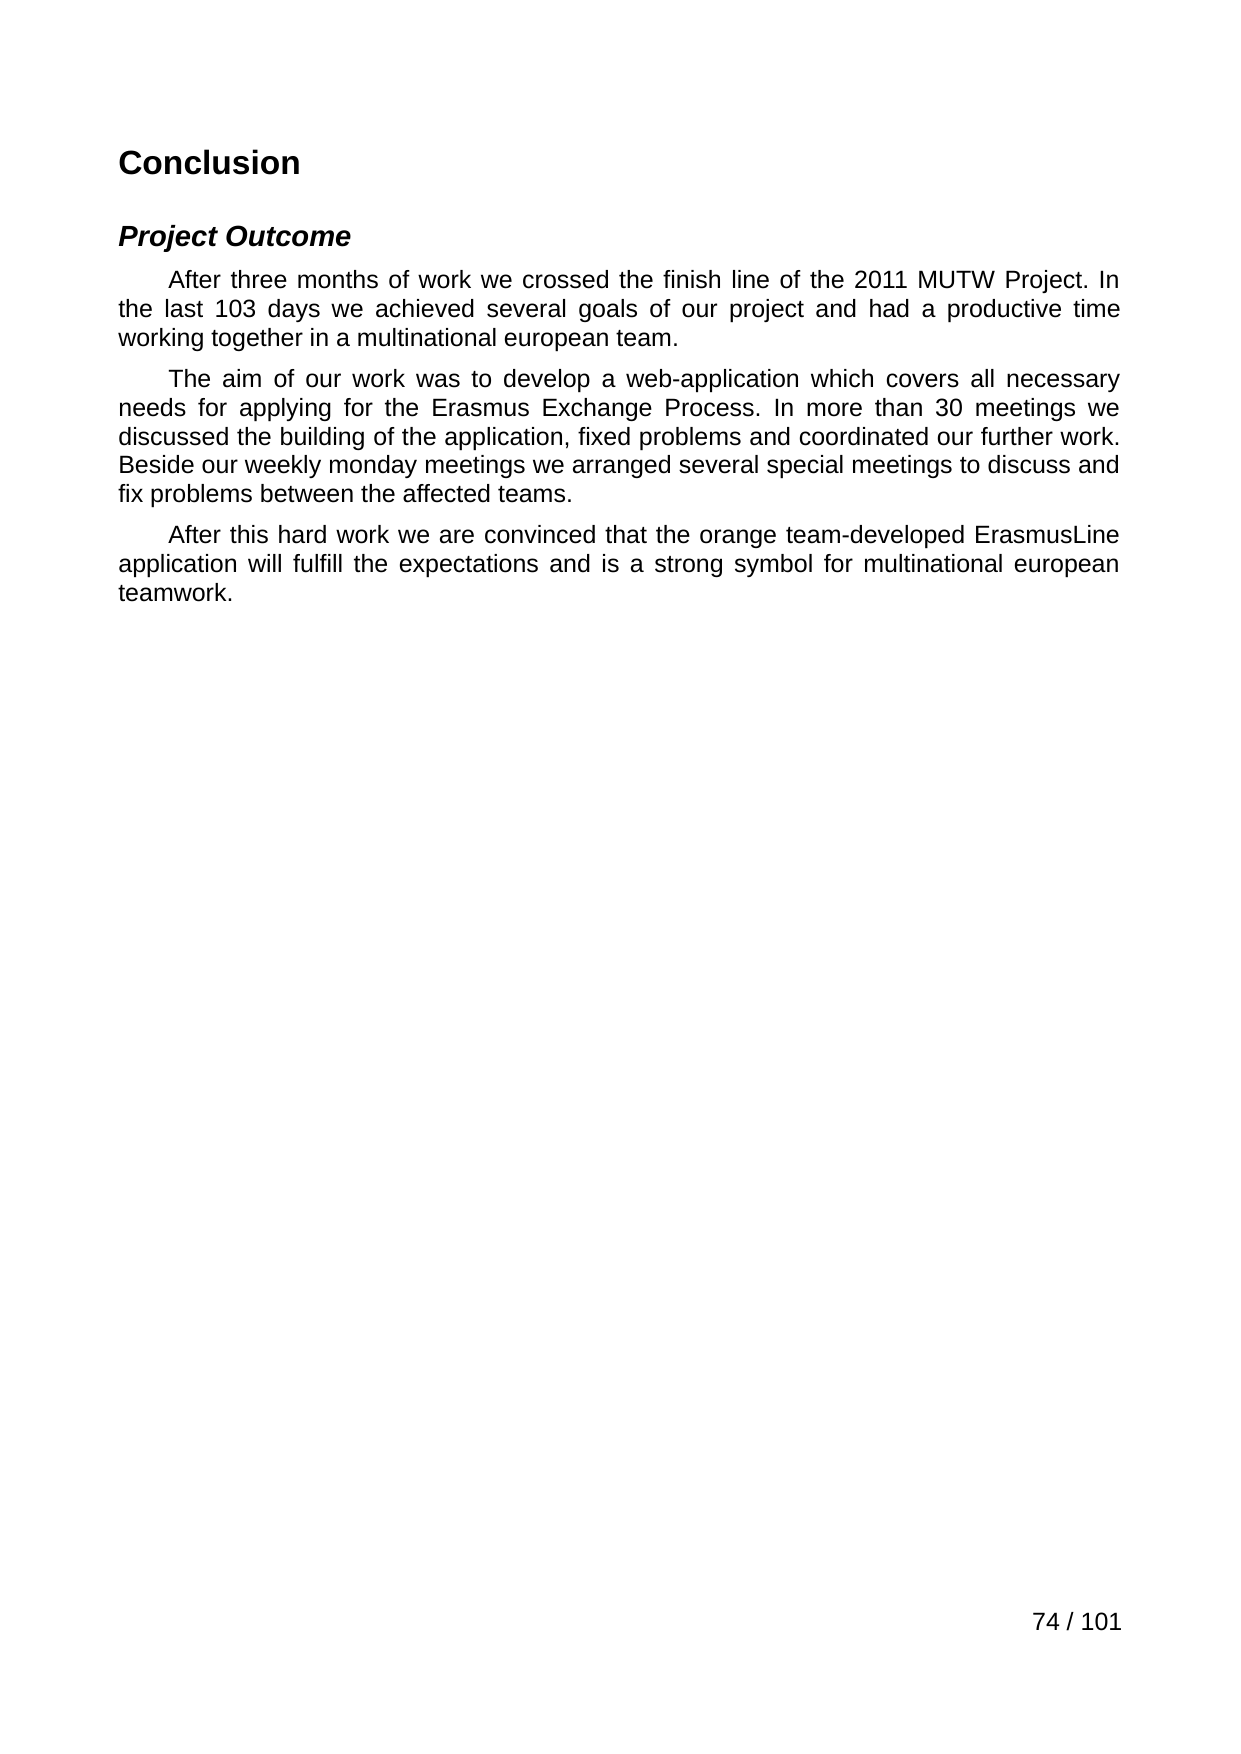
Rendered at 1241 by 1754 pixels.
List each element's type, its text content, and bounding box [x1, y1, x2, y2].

text After this hard work we are convinced that the orange team-developed ErasmusLine application will fulfill the expectations and is a strong symbol for multinational european teamwork. [118, 520, 1122, 607]
text After three months of work we crossed the finish line of the 2011 MUTW Project. In the last 103 days we achieved several goals of our project and had a productive time working together in a multinational european team. [118, 265, 1122, 352]
text The aim of our work was to develop a web-application which covers all necessary needs for applying for the Erasmus Exchange Process. In more than 30 meetings we discussed the building of the application, fixed problems and coordinated our further work. Beside our weekly monday meetings we arranged several special meetings to discuss and fix problems between the affected teams. [118, 364, 1122, 508]
subtitle Conclusion [118, 143, 1122, 182]
subtitle Project Outcome [118, 219, 1122, 253]
